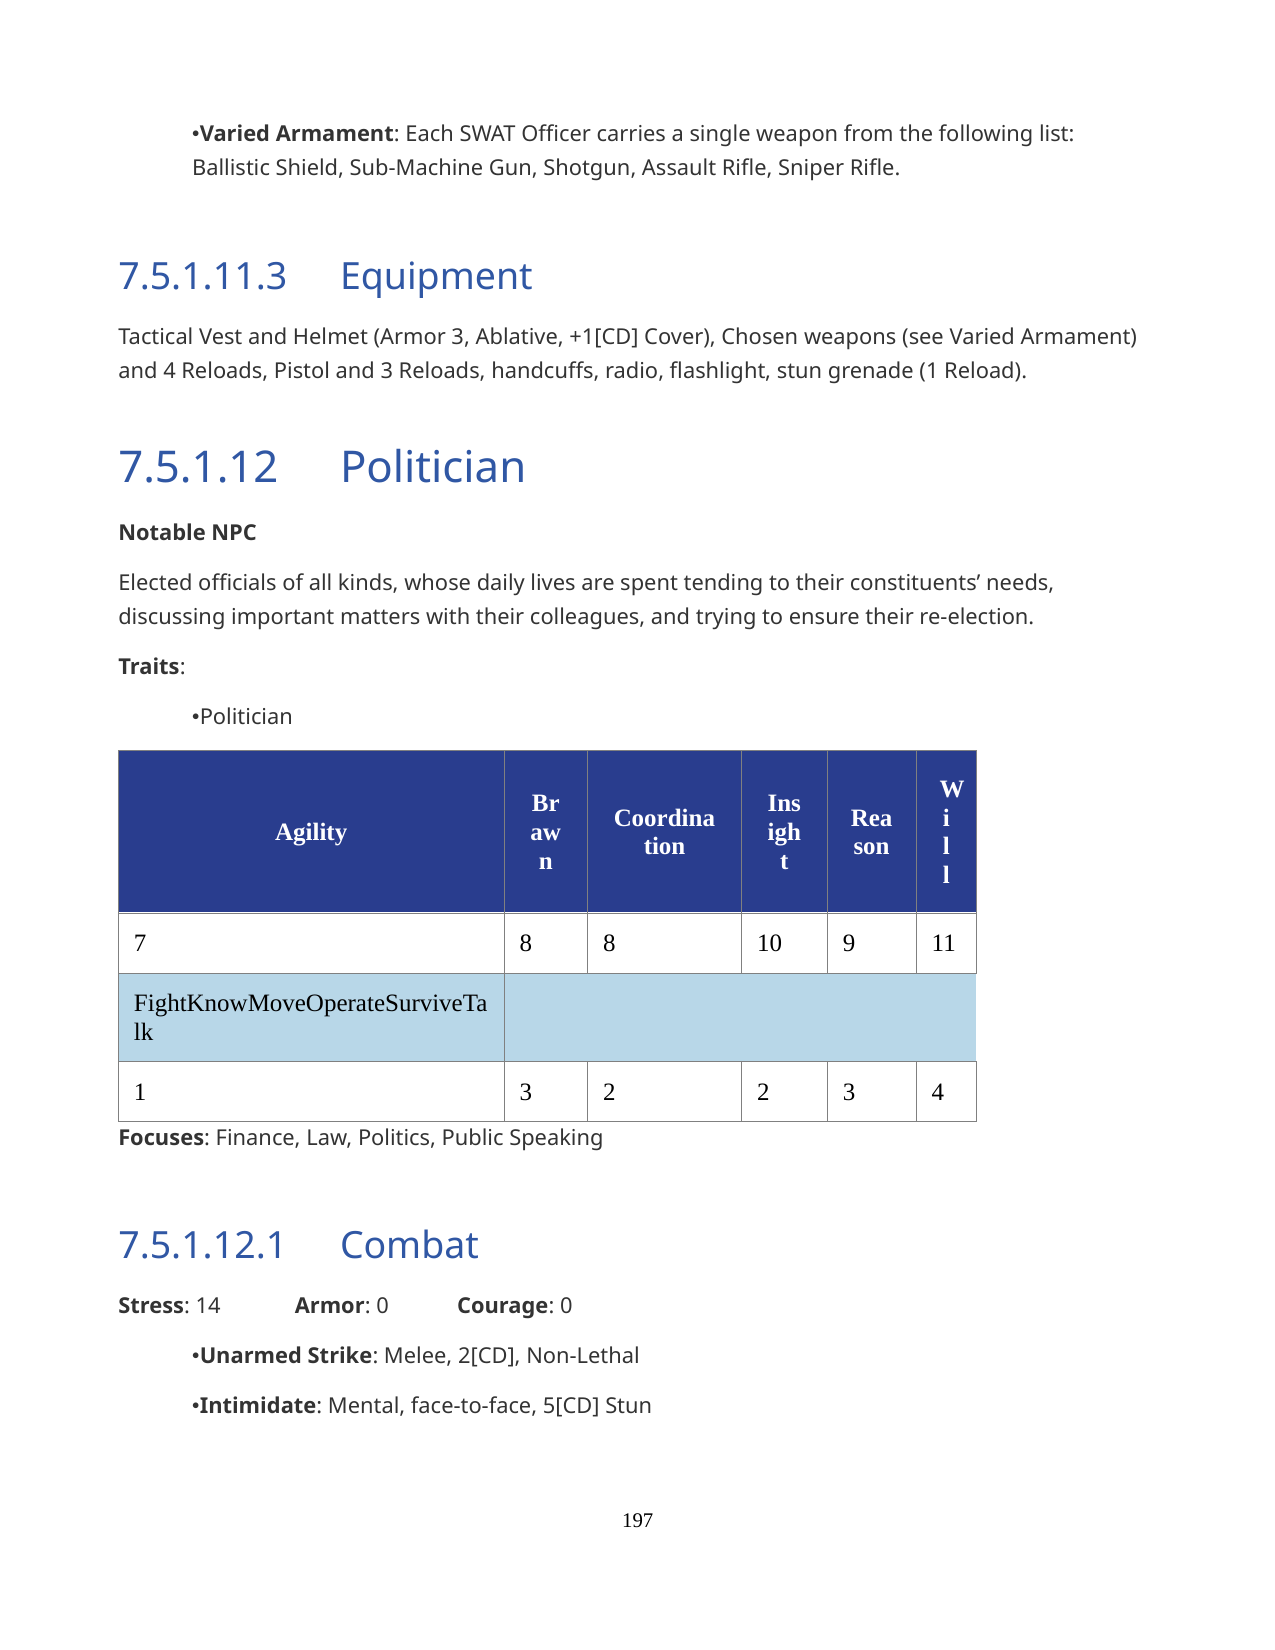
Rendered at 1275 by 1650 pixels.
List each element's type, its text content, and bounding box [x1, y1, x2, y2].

table_header Will [917, 751, 976, 912]
text Tactical Vest and Helmet (Armor 3, Ablative, +1[CD] Cover), Chosen weapons (see Varied Armament) and 4 Reloads, Pistol and 3 Reloads, handcuffs, radio, flashlight, stun grenade (1 Reload). [118, 321, 1157, 385]
table_cell 2 [588, 1062, 741, 1121]
table_cell 8 [588, 914, 741, 972]
table_header Coordination [588, 751, 741, 912]
list Politician [118, 701, 1157, 730]
subtitle Politician [118, 436, 1157, 496]
table_cell 1 [119, 1062, 504, 1121]
table_cell 11 [917, 914, 976, 972]
list Unarmed Strike: Melee, 2[CD], Non-Lethal [118, 1340, 1157, 1369]
text Elected officials of all kinds, whose daily lives are spent tending to their constituents’ needs, discussing important matters with their colleagues, and trying to ensure their re-election. [118, 567, 1157, 631]
list Varied Armament: Each SWAT Officer carries a single weapon from the following list: Ballistic Shield, Sub-Machine Gun, Shotgun, Assault Rifle, Sniper Rifle. [118, 118, 1157, 182]
text Traits: [118, 651, 1157, 681]
table_cell 8 [505, 914, 587, 972]
table_header Insight [742, 751, 827, 912]
table_cell 4 [917, 1062, 976, 1121]
table_header Brawn [505, 751, 587, 912]
table_cell FightKnowMoveOperateSurviveTalk [119, 974, 504, 1061]
subtitle Equipment [118, 249, 1157, 300]
table_header Reason [828, 751, 916, 912]
table_cell 9 [828, 914, 916, 972]
table_cell 3 [828, 1062, 916, 1121]
text Notable NPC [118, 517, 1157, 547]
table_cell 2 [742, 1062, 827, 1121]
table_cell 7 [119, 914, 504, 972]
table_cell 3 [505, 1062, 587, 1121]
table_cell [505, 974, 976, 1061]
table_header Agility [119, 751, 504, 912]
text Stress: 14 Armor: 0 Courage: 0 [118, 1290, 1157, 1320]
table_cell 10 [742, 914, 827, 972]
subtitle Combat [118, 1218, 1157, 1269]
text Focuses: Finance, Law, Politics, Public Speaking [118, 1122, 1157, 1151]
list Intimidate: Mental, face-to-face, 5[CD] Stun [118, 1389, 1157, 1419]
